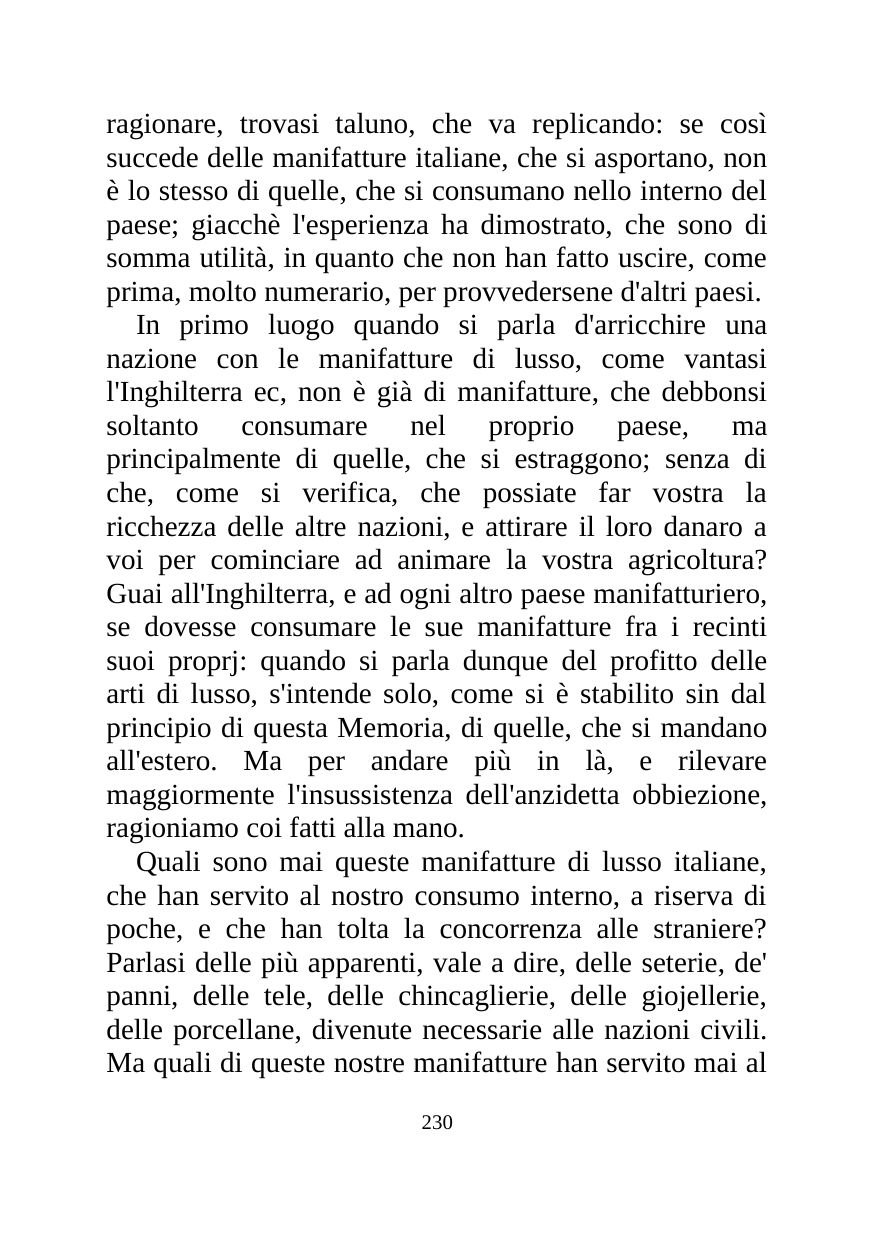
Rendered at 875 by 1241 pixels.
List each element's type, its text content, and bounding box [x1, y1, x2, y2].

text In primo luogo quando si parla d'arricchire una nazione con le manifatture di lusso, come vantasi l'Inghilterra ec, non è già di manifatture, che debbonsi soltanto consumare nel proprio paese, ma principalmente di quelle, che si estraggono; senza di che, come si verifica, che possiate far vostra la ricchezza delle altre nazioni, e attirare il loro danaro a voi per cominciare ad animare la vostra agricoltura? Guai all'Inghilterra, e ad ogni altro paese manifatturiero, se dovesse consumare le sue manifatture fra i recinti suoi proprj: quando si parla dunque del profitto delle arti di lusso, s'intende solo, come si è stabilito sin dal principio di questa Memoria, di quelle, che si mandano all'estero. Ma per andare più in là, e rilevare maggiormente l'insussistenza dell'anzidetta obbiezione, ragioniamo coi fatti alla mano. [106, 307, 768, 844]
text ragionare, trovasi taluno, che va replicando: se così succede delle manifatture italiane, che si asportano, non è lo stesso di quelle, che si consumano nello interno del paese; giacchè l'esperienza ha dimostrato, che sono di somma utilità, in quanto che non han fatto uscire, come prima, molto numerario, per provvedersene d'altri paesi. [106, 106, 768, 307]
text Quali sono mai queste manifatture di lusso italiane, che han servito al nostro consumo interno, a riserva di poche, e che han tolta la concorrenza alle straniere? Parlasi delle più apparenti, vale a dire, delle seterie, de' panni, delle tele, delle chincaglierie, delle giojellerie, delle porcellane, divenute necessarie alle nazioni civili. Ma quali di queste nostre manifatture han servito mai al [106, 844, 768, 1079]
